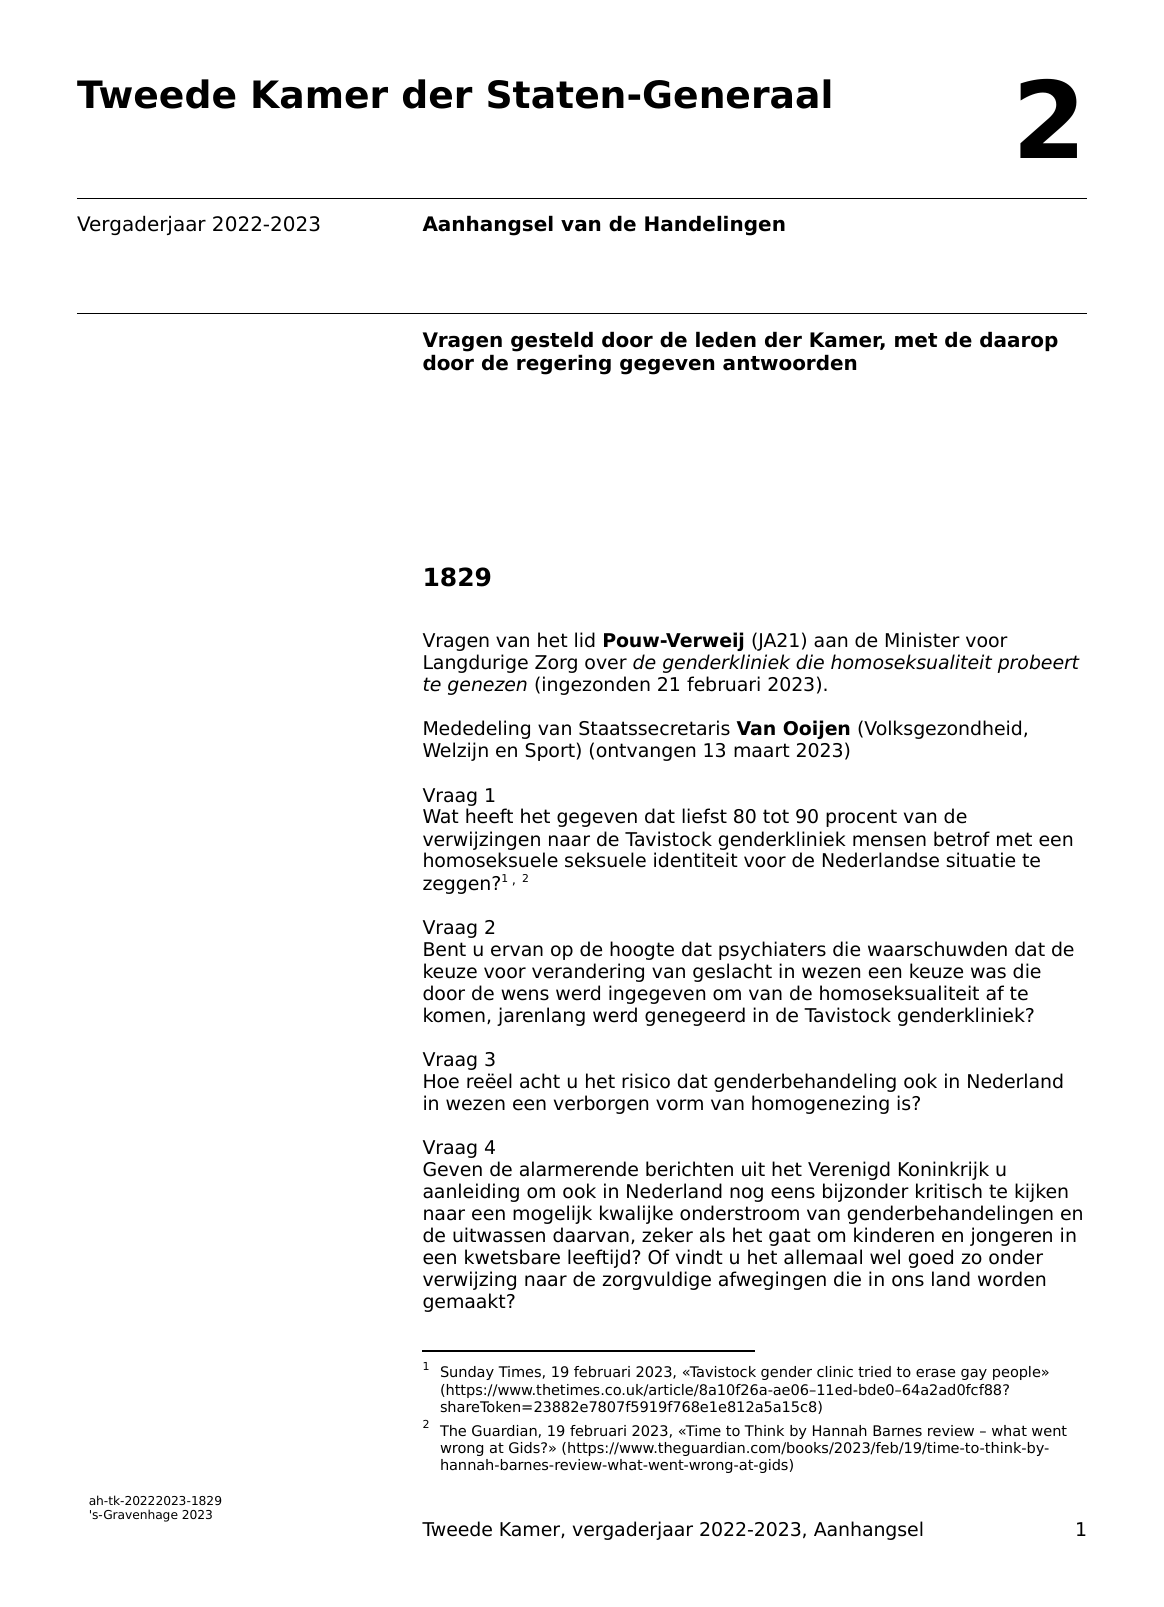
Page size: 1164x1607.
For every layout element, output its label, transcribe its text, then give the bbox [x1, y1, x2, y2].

table_cell Vergaderjaar 2022-2023 [77, 199, 422, 313]
text Geven de alarmerende berichten uit het Verenigd Koninkrijk u aanleiding om ook in Nederland nog eens bijzonder kritisch te kijken naar een mogelijk kwalijke onderstroom van genderbehandelingen en de uitwassen daarvan, zeker als het gaat om kinderen en jongeren in een kwetsbare leeftijd? Of vindt u het allemaal wel goed zo onder verwijzing naar de zorgvuldige afwegingen die in ons land worden gemaakt? [422, 1159, 1087, 1313]
table_cell Aanhangsel van de Handelingen [422, 199, 1087, 313]
text Mededeling van Staatssecretaris Van Ooijen (Volksgezondheid, Welzijn en Sport) (ontvangen 13 maart 2023) [422, 718, 1087, 762]
text Wat heeft het gegeven dat liefst 80 tot 90 procent van de verwijzingen naar de Tavistock genderkliniek mensen betrof met een homoseksuele seksuele identiteit voor de Nederlandse situatie te zeggen?, [422, 806, 1087, 894]
text Vraag 3 [422, 1049, 1087, 1071]
text Hoe reëel acht u het risico dat genderbehandeling ook in Nederland in wezen een verborgen vorm van homogenezing is? [422, 1071, 1087, 1114]
text 's-Gravenhage 2023 [88, 1508, 323, 1522]
text Vragen van het lid Pouw-Verweij (JA21) aan de Minister voor Langdurige Zorg over de genderkliniek die homoseksualiteit probeert te genezen (ingezonden 21 februari 2023). [422, 630, 1087, 696]
text Vraag 4 [422, 1137, 1087, 1159]
table_header Tweede Kamer der Staten-Generaal [77, 59, 886, 198]
table_cell [77, 314, 422, 375]
text Sunday Times, 19 februari 2023, «Tavistock gender clinic tried to erase gay people» (https://www.thetimes.co.uk/article/8a10f26a-ae06–11ed-bde0–64a2ad0fcf88?shareToken=23882e7807f5919f768e1e812a5a15c8) [422, 1360, 1087, 1416]
text 1829 [422, 563, 1087, 592]
text Vraag 1 [422, 784, 1087, 806]
text ah-tk-20222023-1829 [88, 1494, 323, 1508]
table_header 2 [886, 59, 1087, 198]
text The Guardian, 19 februari 2023, «Time to Think by Hannah Barnes review – what went wrong at Gids?» (https://www.theguardian.com/books/2023/feb/19/time-to-think-by-hannah-barnes-review-what-went-wrong-at-gids) [422, 1418, 1087, 1474]
table_cell Vragen gesteld door de leden der Kamer, met de daarop door de regering gegeven antwoorden [422, 314, 1087, 375]
text Bent u ervan op de hoogte dat psychiaters die waarschuwden dat de keuze voor verandering van geslacht in wezen een keuze was die door de wens werd ingegeven om van de homoseksualiteit af te komen, jarenlang werd genegeerd in de Tavistock genderkliniek? [422, 938, 1087, 1026]
text Vraag 2 [422, 917, 1087, 938]
